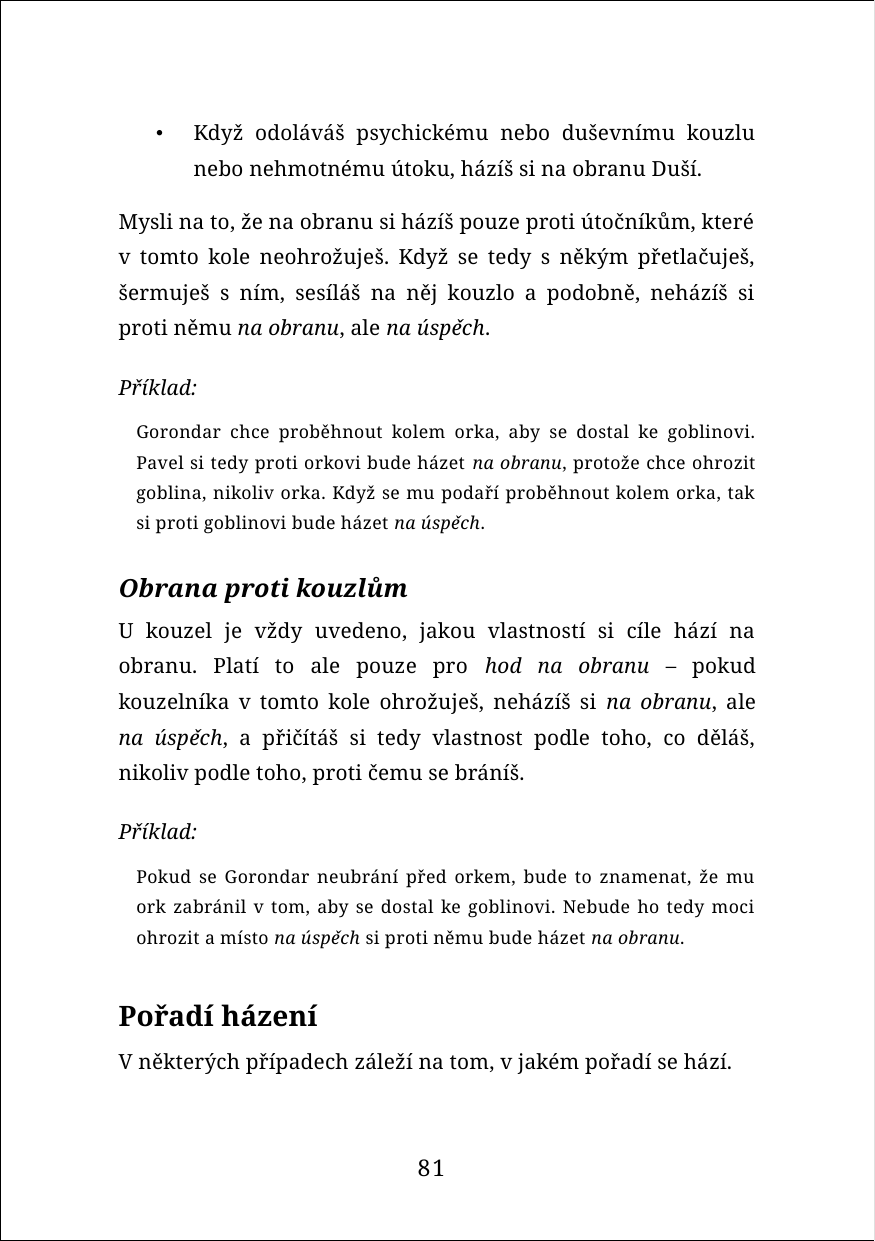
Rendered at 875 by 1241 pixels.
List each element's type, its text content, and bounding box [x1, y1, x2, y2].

text V některých případech záleží na tom, v jakém pořadí se hází. [118, 1047, 756, 1075]
text Gorondar chce proběhnout kolem orka, aby se dostal ke goblinovi. Pavel si tedy proti orkovi bude házet na obranu, protože chce ohrozit goblina, nikoliv orka. Když se mu podaří proběhnout kolem orka, tak si proti goblinovi bude házet na úspěch. [136, 420, 756, 535]
text U kouzel je vždy uvedeno, jakou vlastností si cíle hází na obranu. Platí to ale pouze pro hod na obranu – pokud kouzelníka v tomto kole ohrožuješ, neházíš si na obranu, ale na úspěch, a přičítáš si tedy vlastnost podle toho, co děláš, nikoliv podle toho, proti čemu se bráníš. [118, 616, 756, 787]
text Příklad: [118, 817, 756, 846]
subtitle Pořadí házení [118, 997, 756, 1035]
text Mysli na to, že na obranu si házíš pouze proti útočníkům, které v tomto kole neohrožuješ. Když se tedy s někým přetlačuješ, šermuješ s ním, sesíláš na něj kouzlo a podobně, neházíš si proti němu na obranu, ale na úspěch. [118, 207, 756, 342]
list Když odoláváš psychickému nebo duševnímu kouzlu nebo nehmotnému útoku, házíš si na obranu Duší. [156, 118, 756, 182]
text Pokud se Gorondar neubrání před orkem, bude to znamenat, že mu ork zabránil v tom, aby se dostal ke goblinovi. Nebude ho tedy moci ohrozit a místo na úspěch si proti němu bude házet na obranu. [136, 865, 756, 949]
text Příklad: [118, 373, 756, 401]
subtitle Obrana proti kouzlům [118, 570, 756, 604]
